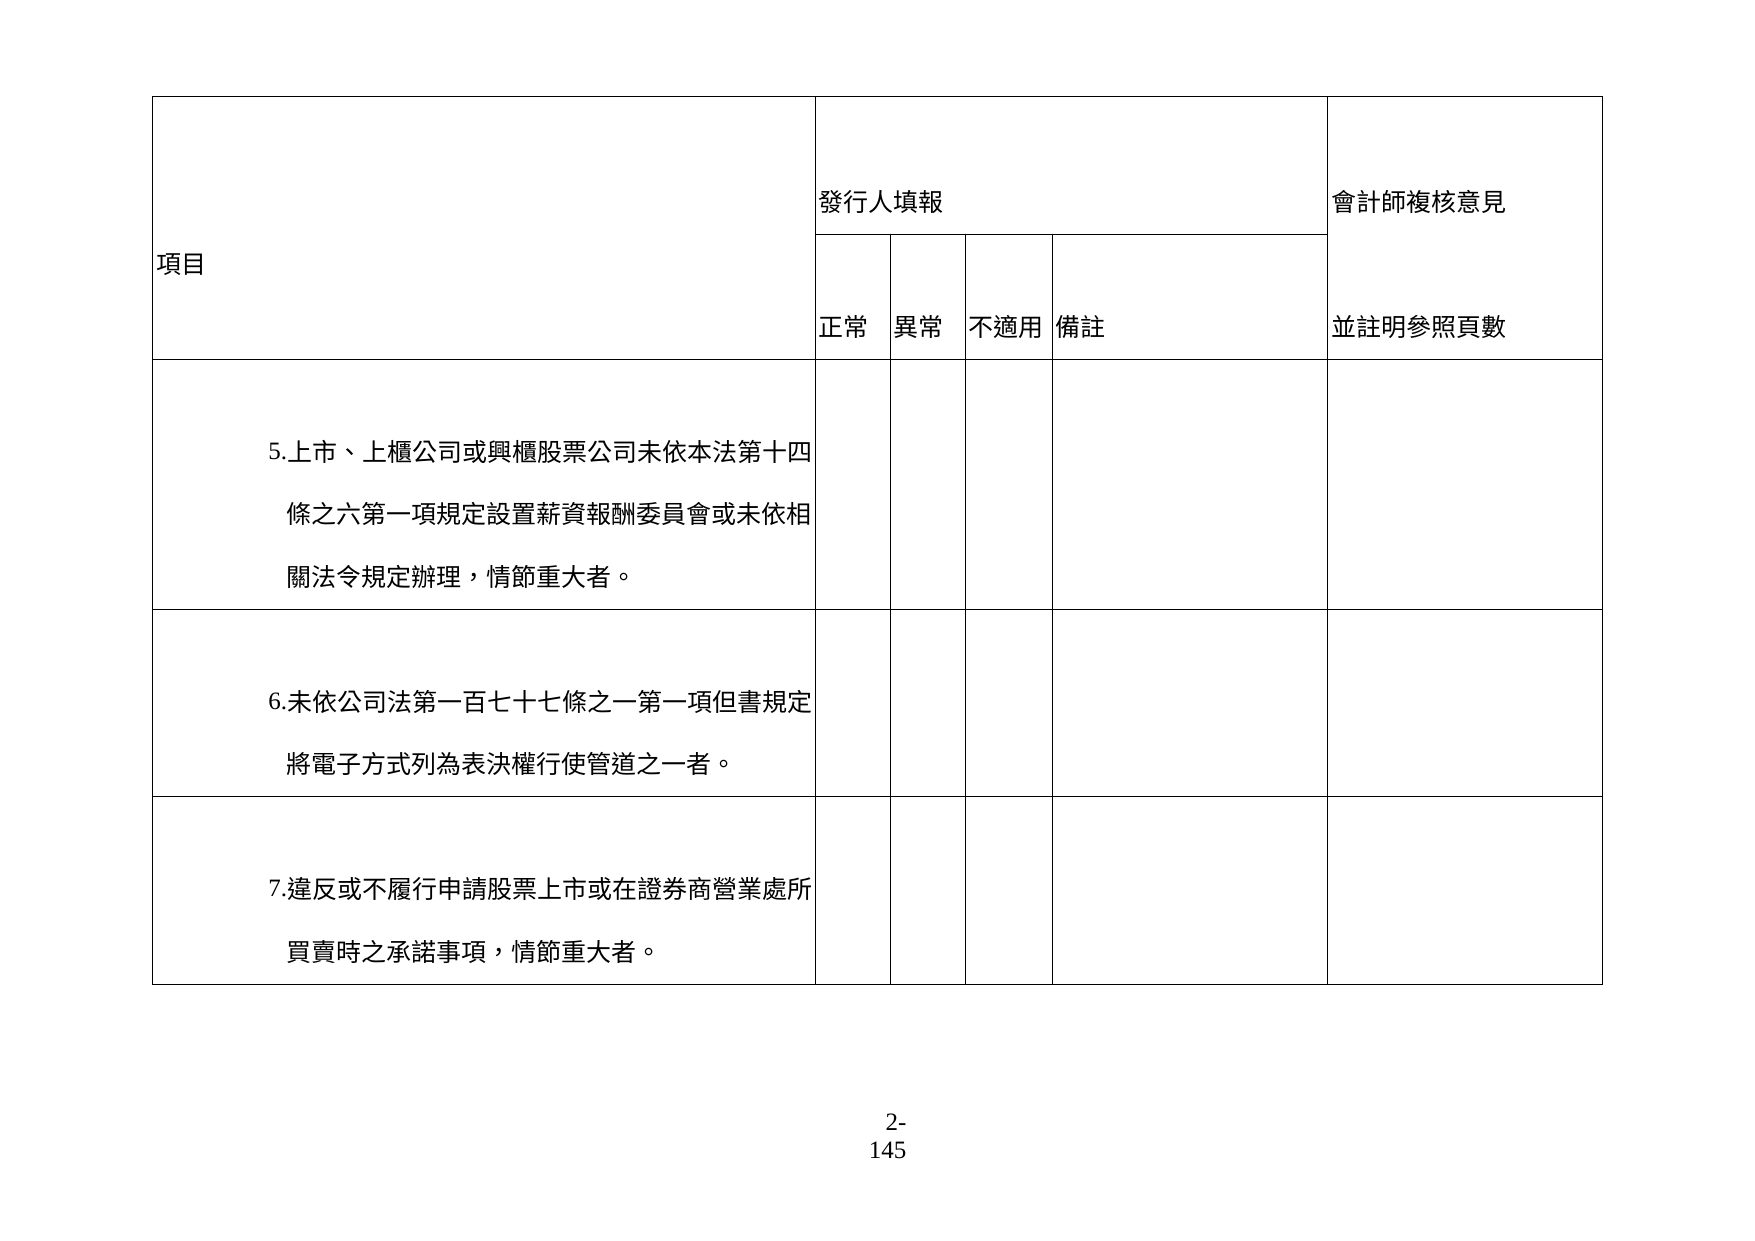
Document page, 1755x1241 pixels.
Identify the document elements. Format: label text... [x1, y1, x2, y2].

table_cell 正常 [816, 235, 890, 358]
table_cell 7.違反或不履行申請股票上市或在證券商營業處所買賣時之承諾事項，情節重大者。 [153, 797, 815, 983]
table_cell [966, 797, 1052, 983]
table_cell [1328, 610, 1602, 796]
table_cell [891, 797, 965, 983]
table_header 發行人填報 [816, 97, 1327, 233]
table_cell 不適用 [966, 235, 1052, 358]
table_header 會計師複核意見 並註明參照頁數 [1328, 97, 1602, 358]
table_cell [891, 610, 965, 796]
table_cell 備註 [1053, 235, 1327, 358]
table_cell [1053, 797, 1327, 983]
table_cell [1328, 797, 1602, 983]
table_cell [1053, 610, 1327, 796]
table_cell [966, 610, 1052, 796]
table_cell [816, 360, 890, 608]
table_cell [1053, 360, 1327, 608]
table_cell [891, 360, 965, 608]
table_header 項目 [153, 97, 815, 358]
table_cell 5.上市、上櫃公司或興櫃股票公司未依本法第十四條之六第一項規定設置薪資報酬委員會或未依相關法令規定辦理，情節重大者。 [153, 360, 815, 608]
table_cell 異常 [891, 235, 965, 358]
table_cell [816, 797, 890, 983]
table_cell [966, 360, 1052, 608]
table_cell [816, 610, 890, 796]
table_cell 6.未依公司法第一百七十七條之一第一項但書規定將電子方式列為表決權行使管道之一者。 [153, 610, 815, 796]
table_cell [1328, 360, 1602, 608]
